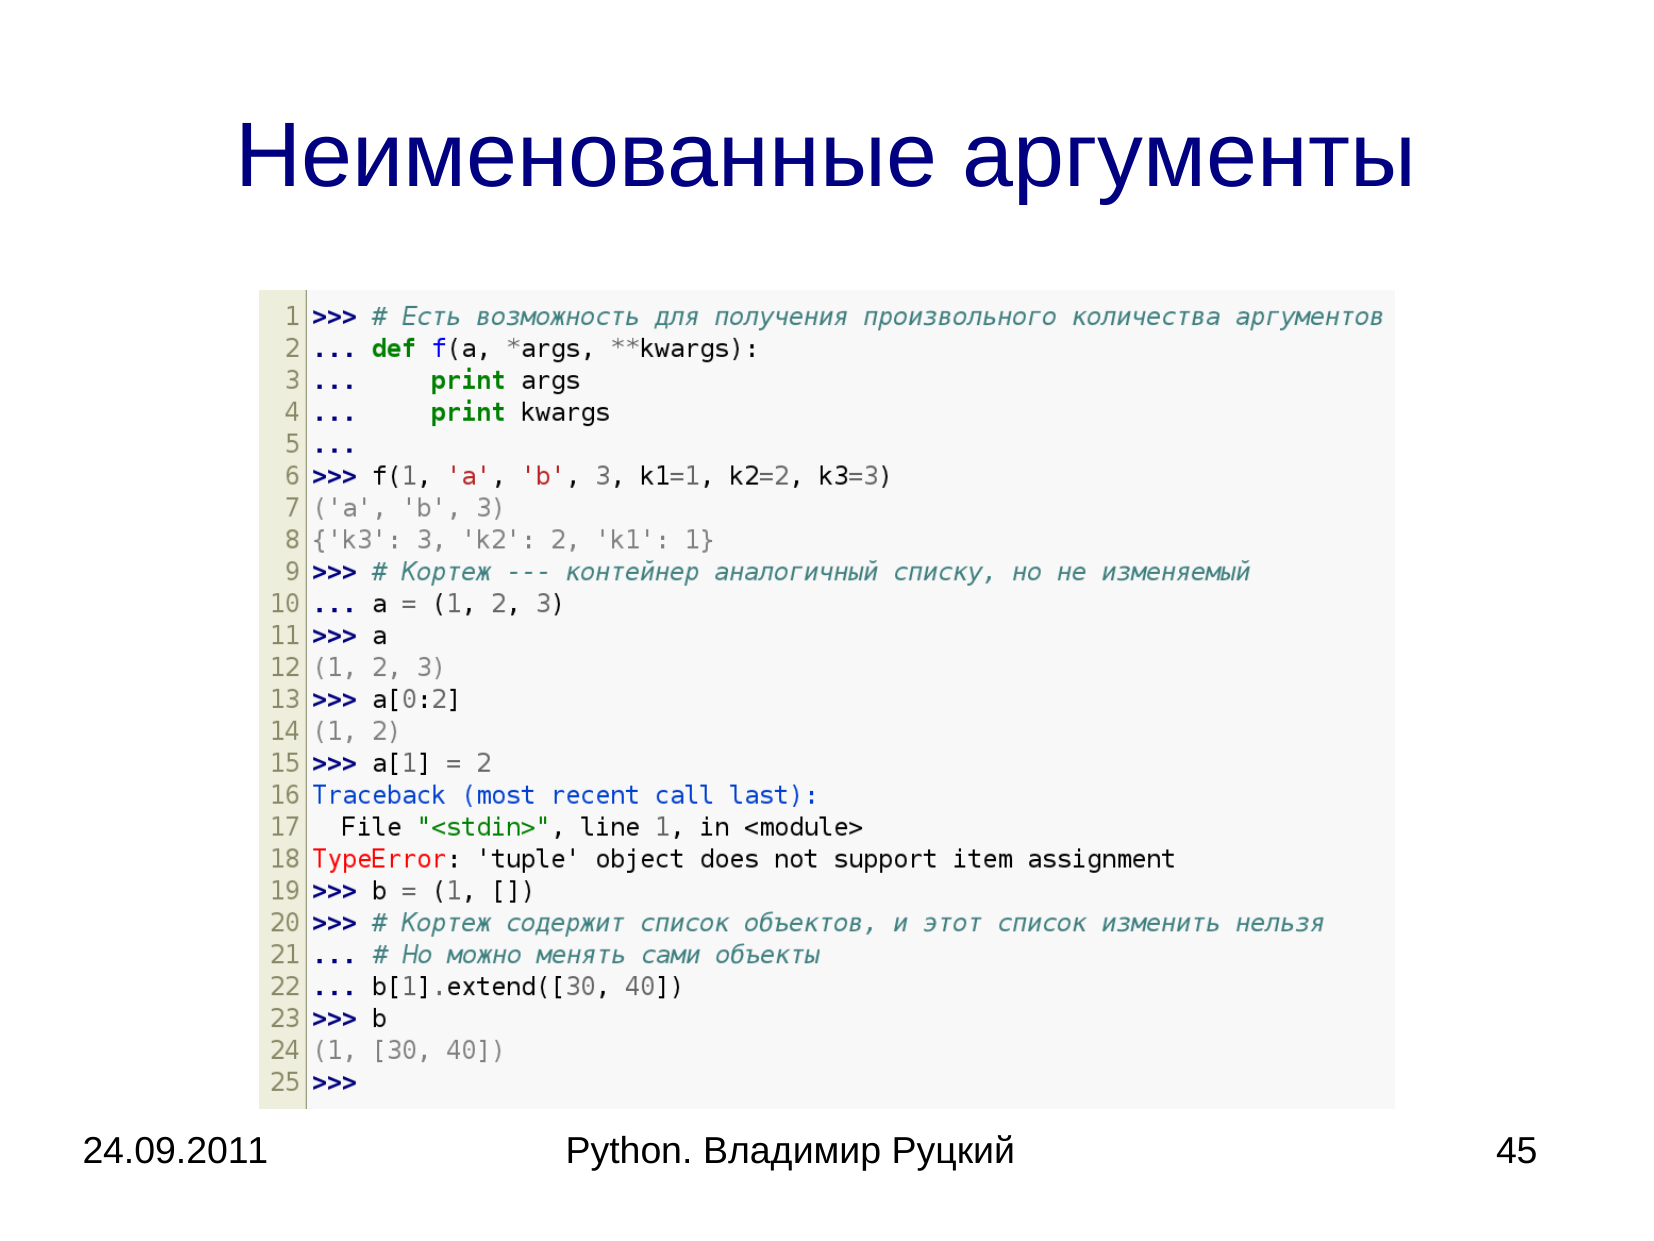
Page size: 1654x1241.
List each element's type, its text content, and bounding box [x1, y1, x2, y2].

picture [259, 290, 1395, 1109]
title Неименованные аргументы [82, 49, 1571, 257]
